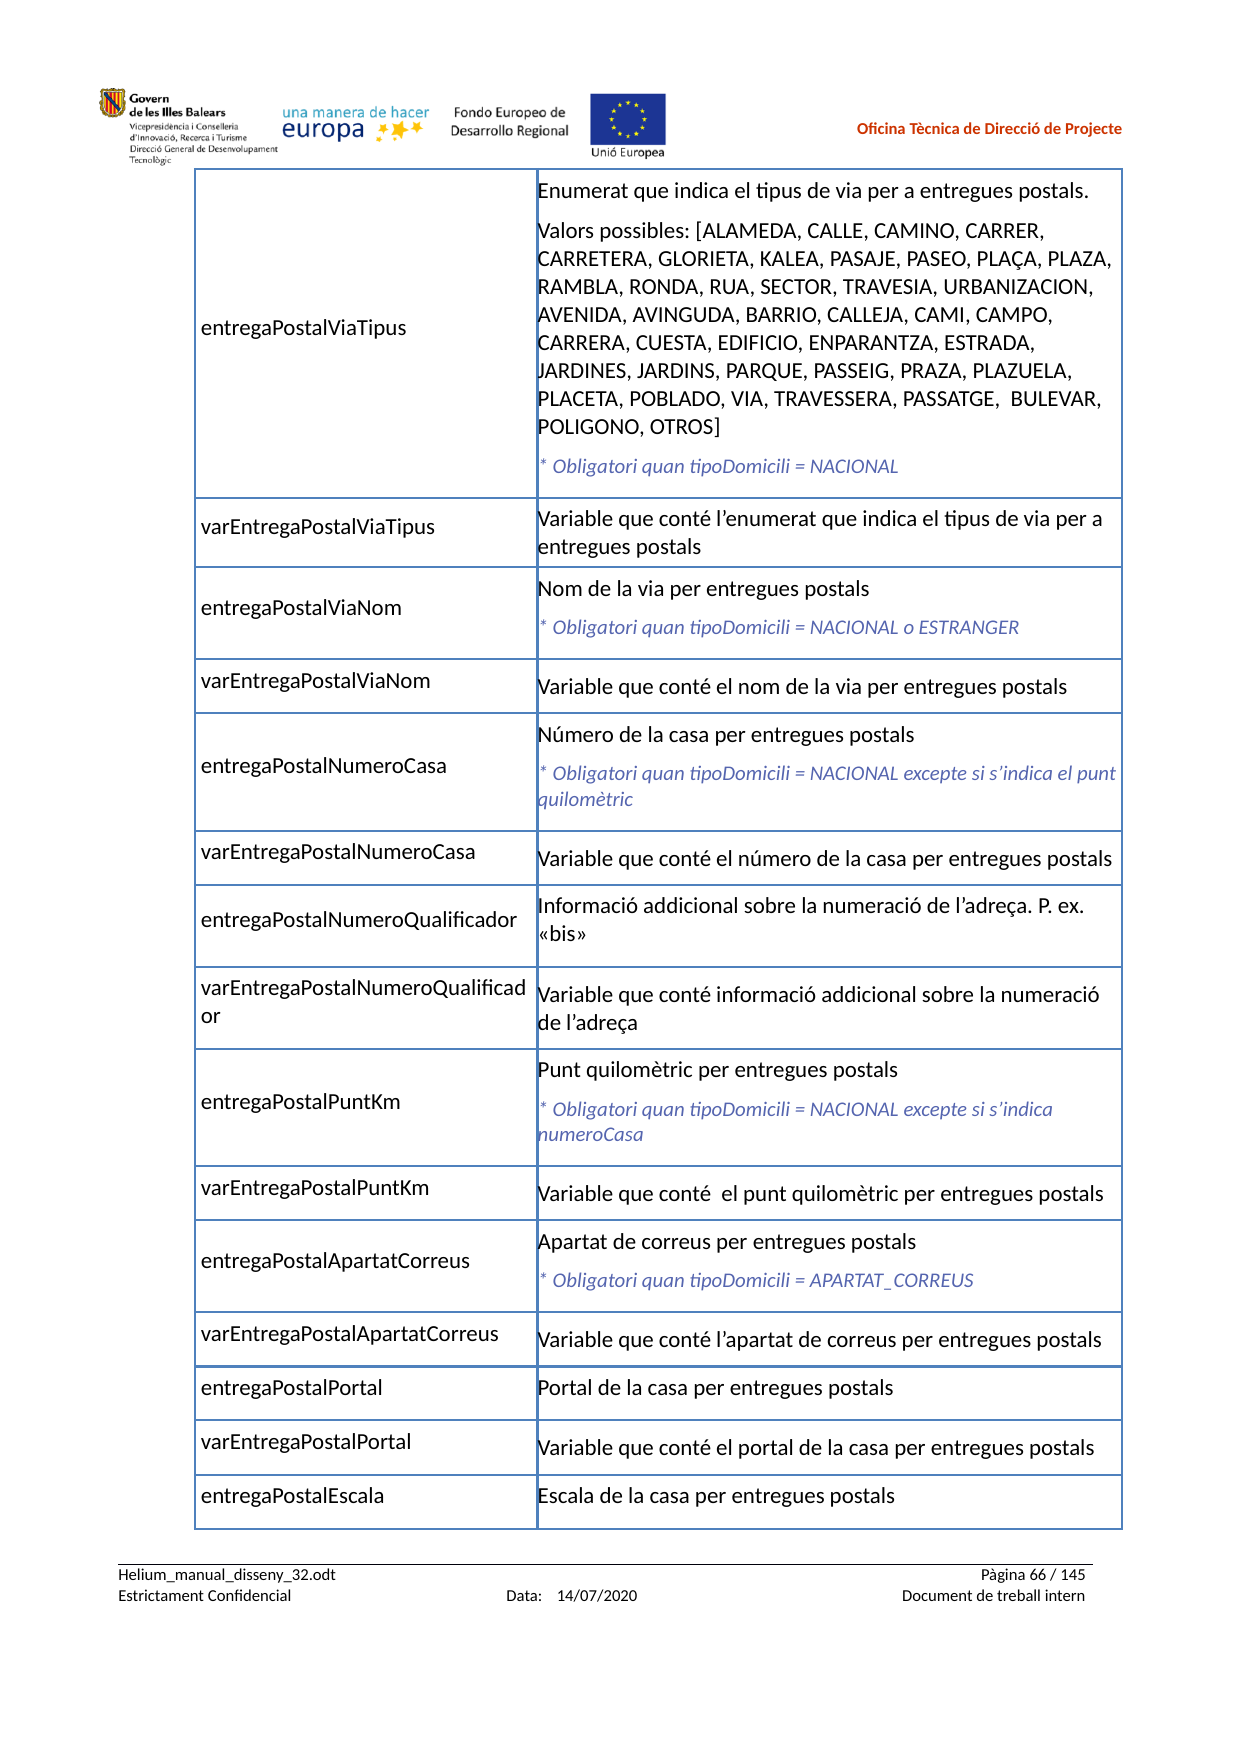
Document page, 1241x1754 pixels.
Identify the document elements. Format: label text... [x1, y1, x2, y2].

table_cell Variable que conté l’enumerat que indica el tipus de via per a entregues postals [539, 499, 1121, 566]
table_cell Variable que conté el número de la casa per entregues postals [539, 832, 1121, 884]
table_cell entregaPostalNumeroQualificador [196, 886, 536, 966]
table_cell Nom de la via per entregues postals * Obligatori quan tipoDomicili = NACIONAL o ESTRANGER [539, 568, 1121, 658]
table_cell entregaPostalNumeroCasa [196, 714, 536, 829]
table_cell Punt quilomètric per entregues postals * Obligatori quan tipoDomicili = NACIONAL excepte si s’indica numeroCasa [539, 1050, 1121, 1165]
table_cell varEntregaPostalNumeroCasa [196, 832, 536, 884]
table_cell entregaPostalViaNom [196, 568, 536, 658]
picture [99, 87, 668, 166]
table_cell Variable que conté el portal de la casa per entregues postals [539, 1421, 1121, 1473]
table_cell entregaPostalViaTipus [196, 170, 536, 497]
table_cell Variable que conté el punt quilomètric per entregues postals [539, 1167, 1121, 1219]
table_cell Número de la casa per entregues postals * Obligatori quan tipoDomicili = NACIONAL excepte si s’indica el punt quilomètric [539, 714, 1121, 829]
table_cell Variable que conté l’apartat de correus per entregues postals [539, 1313, 1121, 1365]
table_cell varEntregaPostalViaNom [196, 660, 536, 712]
table_cell varEntregaPostalPortal [196, 1421, 536, 1473]
table_cell varEntregaPostalViaTipus [196, 499, 536, 566]
table_cell Variable que conté el nom de la via per entregues postals [539, 660, 1121, 712]
table_cell varEntregaPostalPuntKm [196, 1167, 536, 1219]
table_cell varEntregaPostalNumeroQualificador [196, 968, 536, 1048]
table_cell Informació addicional sobre la numeració de l’adreça. P. ex. «bis» [539, 886, 1121, 966]
table_cell Variable que conté informació addicional sobre la numeració de l’adreça [539, 968, 1121, 1048]
table_cell entregaPostalPortal [196, 1368, 536, 1419]
table_cell Escala de la casa per entregues postals [539, 1476, 1121, 1527]
table_cell entregaPostalEscala [196, 1476, 536, 1527]
table_cell Enumerat que indica el tipus de via per a entregues postals. Valors possibles: [ALAMEDA, CALLE, CAMINO, CARRER, CARRETERA, GLORIETA, KALEA, PASAJE, PASEO, PLAÇA, PLAZA, RAMBLA, RONDA, RUA, SECTOR, TRAVESIA, URBANIZACION, AVENIDA, AVINGUDA, BARRIO, CALLEJA, CAMI, CAMPO, CARRERA, CUESTA, EDIFICIO, ENPARANTZA, ESTRADA, JARDINES, JARDINS, PARQUE, PASSEIG, PRAZA, PLAZUELA, PLACETA, POBLADO, VIA, TRAVESSERA, PASSATGE, BULEVAR, POLIGONO, OTROS] * Obligatori quan tipoDomicili = NACIONAL [539, 170, 1121, 497]
table_cell entregaPostalApartatCorreus [196, 1221, 536, 1311]
table_cell Apartat de correus per entregues postals * Obligatori quan tipoDomicili = APARTAT_CORREUS [539, 1221, 1121, 1311]
table_cell varEntregaPostalApartatCorreus [196, 1313, 536, 1365]
table_cell entregaPostalPuntKm [196, 1050, 536, 1165]
table_cell Portal de la casa per entregues postals [539, 1368, 1121, 1419]
